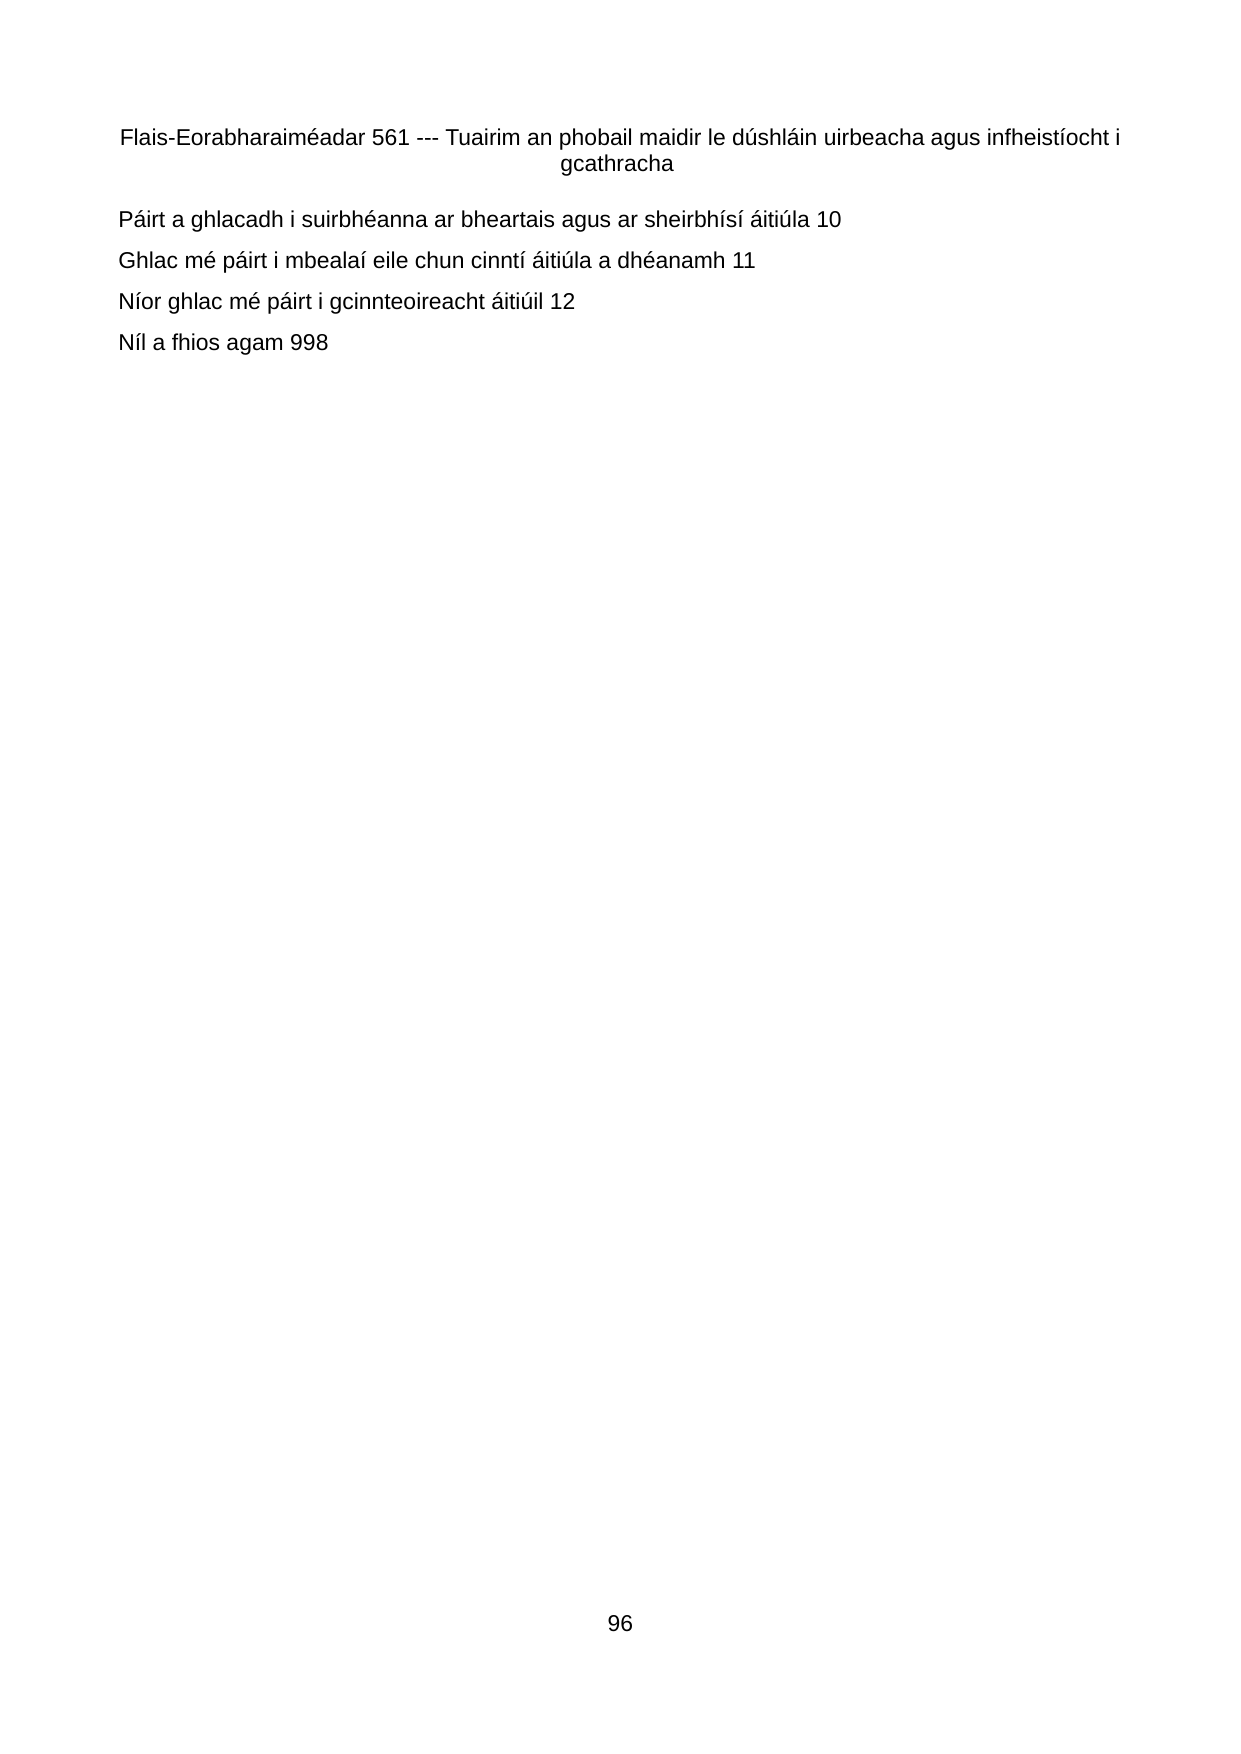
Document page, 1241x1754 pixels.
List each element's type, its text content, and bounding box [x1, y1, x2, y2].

text Ghlac mé páirt i mbealaí eile chun cinntí áitiúla a dhéanamh 11 [118, 247, 1122, 273]
text Níl a fhios agam 998 [118, 329, 1122, 355]
text Páirt a ghlacadh i suirbhéanna ar bheartais agus ar sheirbhísí áitiúla 10 [118, 206, 1122, 233]
text Níor ghlac mé páirt i gcinnteoireacht áitiúil 12 [118, 288, 1122, 314]
